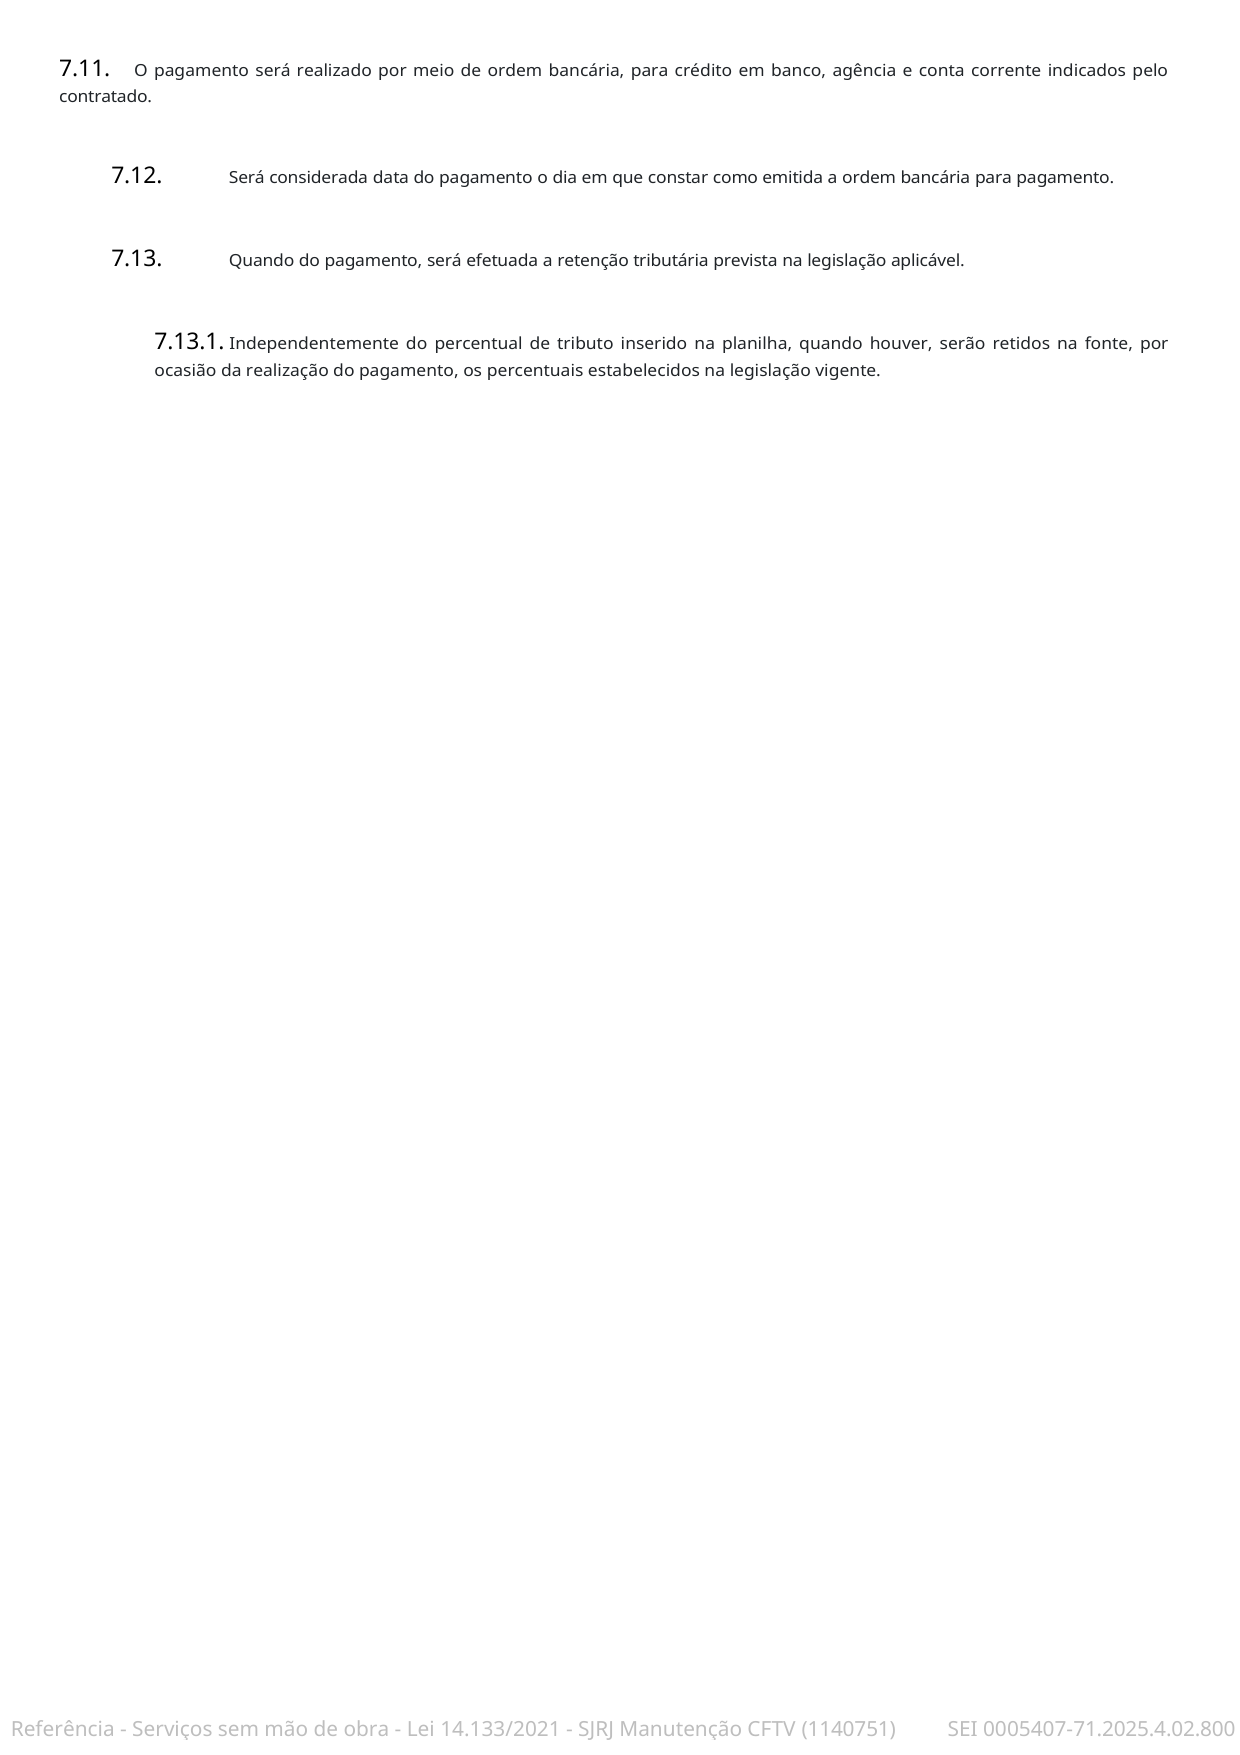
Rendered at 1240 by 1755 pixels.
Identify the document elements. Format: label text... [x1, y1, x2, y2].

list O pagamento será realizado por meio de ordem bancária, para crédito em banco, agência e conta corrente indicados pelo contratado. [59, 52, 1170, 108]
list Será considerada data do pagamento o dia em que constar como emitida a ordem bancária para pagamento. [111, 159, 1181, 191]
list Independentemente do percentual de tributo inserido na planilha, quando houver, serão retidos na fonte, por ocasião da realização do pagamento, os percentuais estabelecidos na legislação vigente. [154, 325, 1171, 381]
list Quando do pagamento, será efetuada a retenção tributária prevista na legislação aplicável. [111, 242, 1181, 274]
